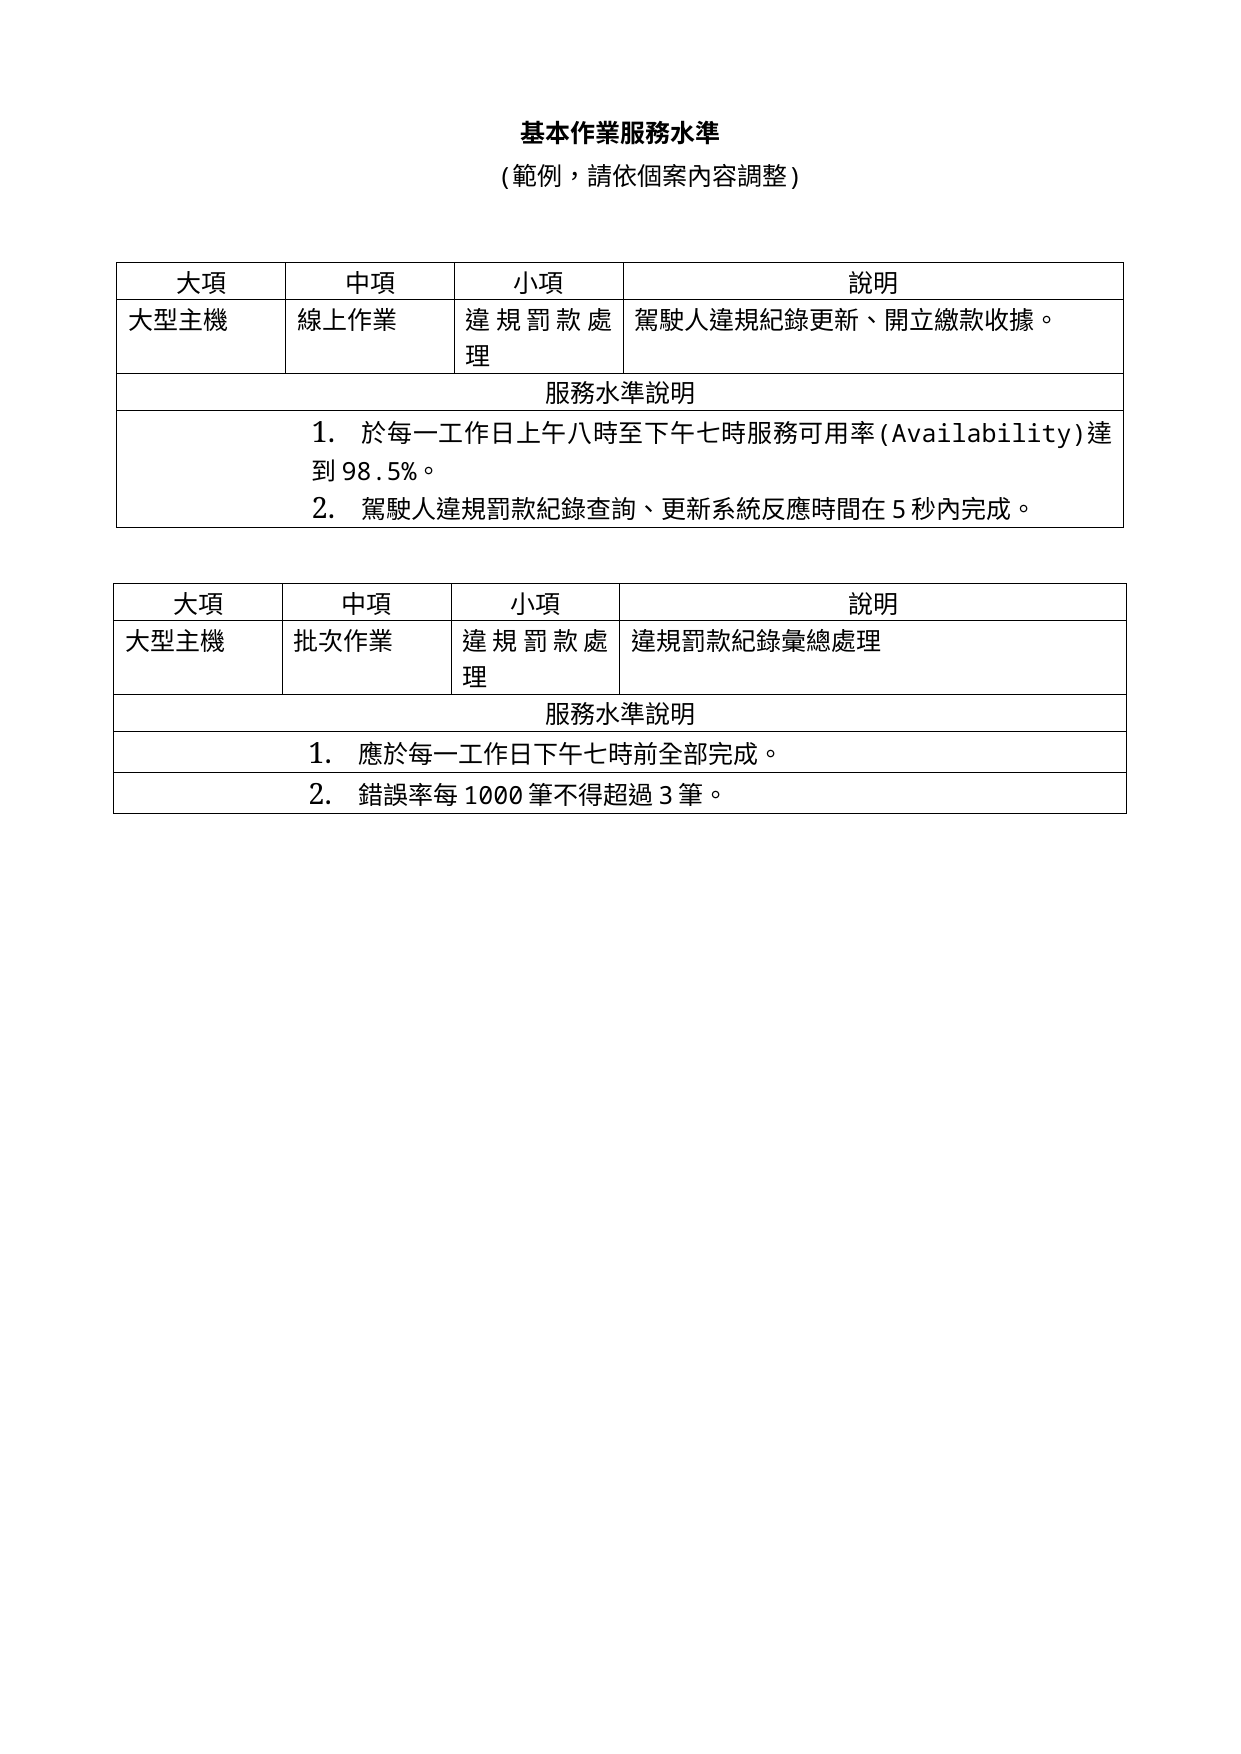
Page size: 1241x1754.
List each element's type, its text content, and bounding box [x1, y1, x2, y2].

table_cell 於每一工作日上午八時至下午七時服務可用率(Availability)達到98.5%。 駕駛人違規罰款紀錄查詢、更新系統反應時間在5秒內完成。 [117, 411, 1123, 527]
table_header 小項 [455, 263, 623, 299]
table_header 說明 [620, 584, 1126, 620]
table_header 大項 [114, 584, 282, 620]
table_header 說明 [624, 263, 1123, 299]
table_cell 大型主機 [117, 300, 285, 373]
table_cell 違規罰款紀錄彙總處理 [620, 621, 1126, 694]
table_cell 服務水準說明 [117, 374, 1123, 410]
table_cell 應於每一工作日下午七時前全部完成。 [114, 732, 1126, 772]
table_header 小項 [452, 584, 619, 620]
table_header 中項 [286, 263, 454, 299]
table_cell 違規罰款處理 [452, 621, 619, 694]
text (範例，請依個案內容調整) [130, 156, 1110, 192]
table_cell 大型主機 [114, 621, 282, 694]
table_header 中項 [283, 584, 451, 620]
table_cell 錯誤率每1000筆不得超過3筆。 [114, 773, 1126, 813]
table_cell 線上作業 [286, 300, 454, 373]
table_cell 批次作業 [283, 621, 451, 694]
table_header 大項 [117, 263, 285, 299]
subtitle 基本作業服務水準 [130, 87, 1110, 150]
table_cell 服務水準說明 [114, 695, 1126, 731]
table_cell 駕駛人違規紀錄更新、開立繳款收據。 [624, 300, 1123, 373]
table_cell 違規罰款處理 [455, 300, 623, 373]
